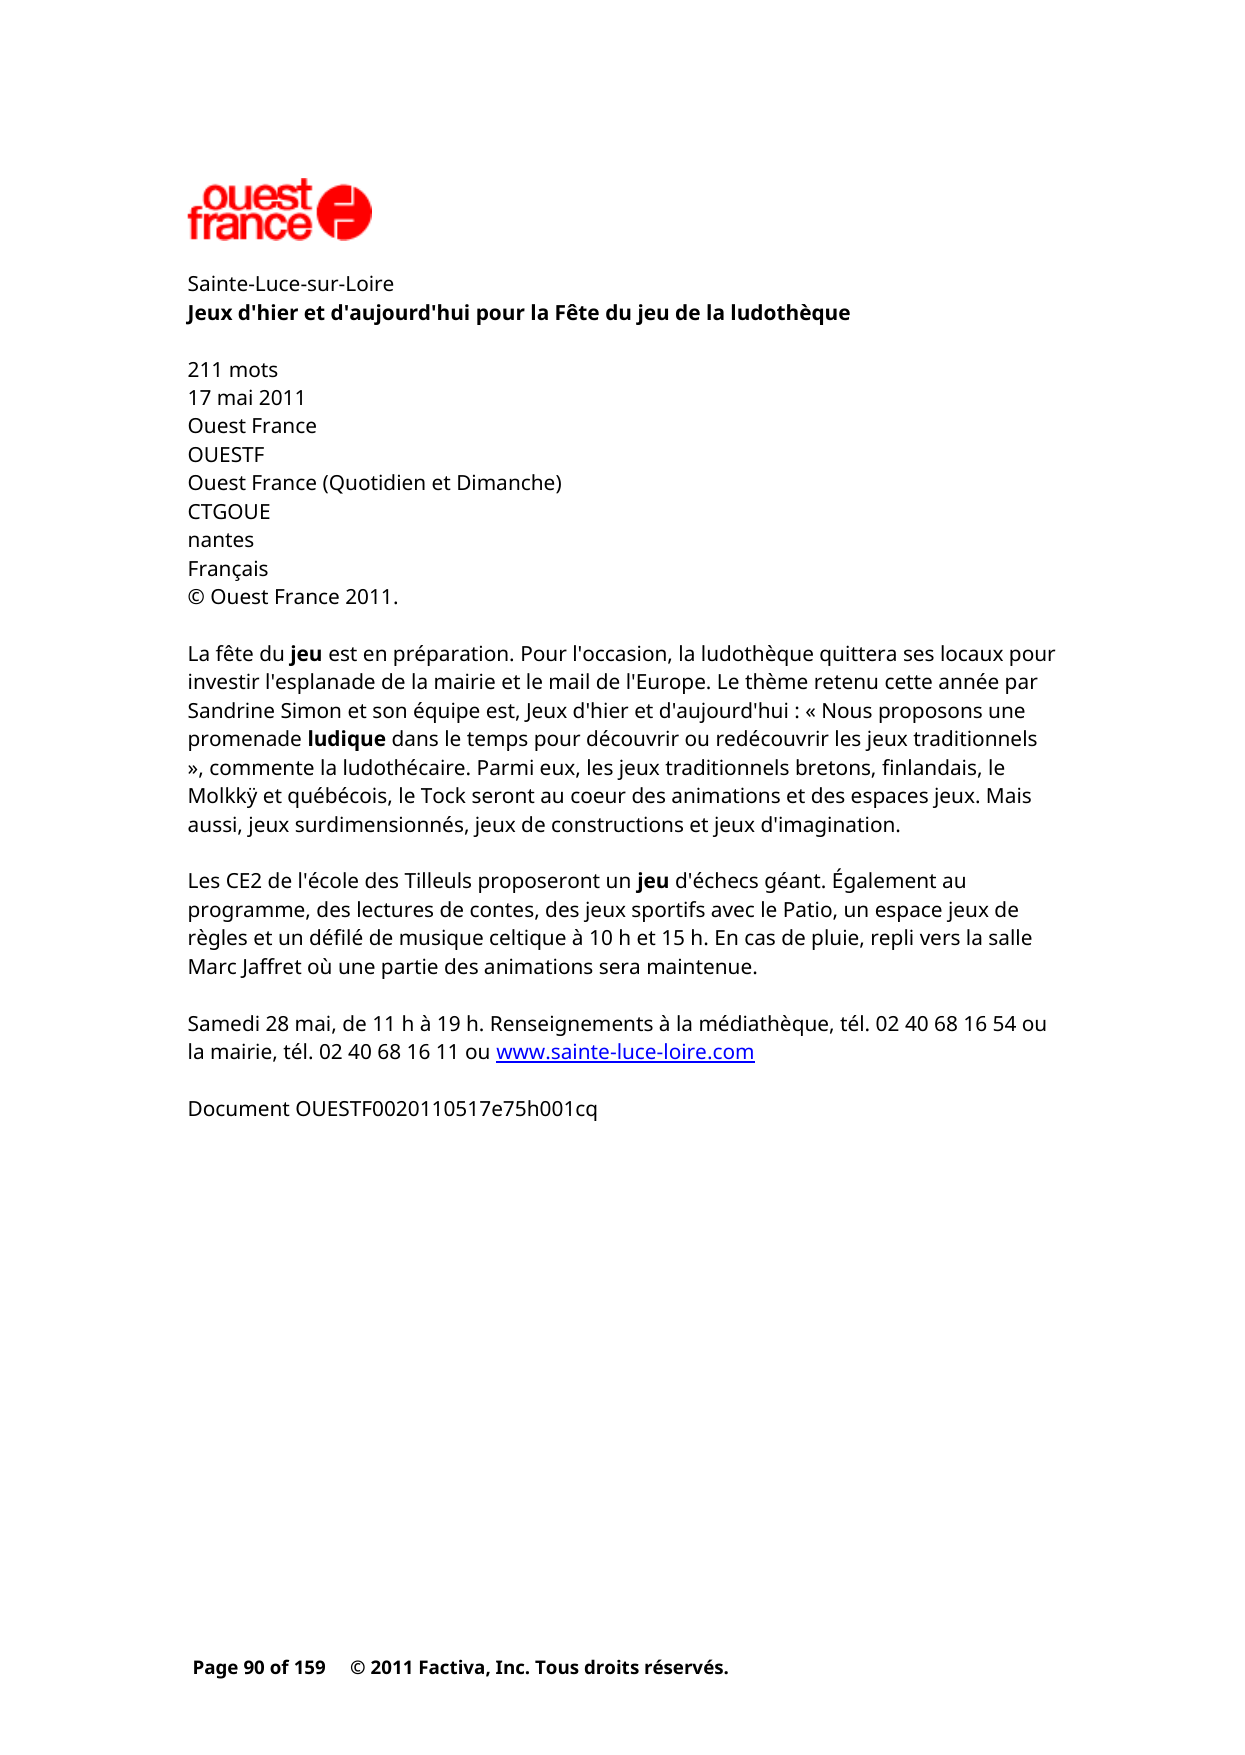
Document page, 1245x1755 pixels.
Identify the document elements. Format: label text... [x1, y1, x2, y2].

text CTGOUE [187, 497, 1057, 525]
text Les CE2 de l'école des Tilleuls proposeront un jeu d'échecs géant. Également au programme, des lectures de contes, des jeux sportifs avec le Patio, un espace jeux de règles et un défilé de musique celtique à 10 h et 15 h. En cas de pluie, repli vers la salle Marc Jaffret où une partie des animations sera maintenue. [187, 867, 1057, 980]
text 211 mots [187, 355, 1057, 383]
text Français [187, 554, 1057, 582]
text Ouest France [187, 412, 1057, 440]
text © Ouest France 2011. [187, 582, 1057, 611]
text Jeux d'hier et d'aujourd'hui pour la Fête du jeu de la ludothèque [187, 298, 1057, 326]
text La fête du jeu est en préparation. Pour l'occasion, la ludothèque quittera ses locaux pour investir l'esplanade de la mairie et le mail de l'Europe. Le thème retenu cette année par Sandrine Simon et son équipe est, Jeux d'hier et d'aujourd'hui : « Nous proposons une promenade ludique dans le temps pour découvrir ou redécouvrir les jeux traditionnels », commente la ludothécaire. Parmi eux, les jeux traditionnels bretons, finlandais, le Molkkÿ et québécois, le Tock seront au coeur des animations et des espaces jeux. Mais aussi, jeux surdimensionnés, jeux de constructions et jeux d'imagination. [187, 639, 1057, 838]
text Ouest France (Quotidien et Dimanche) [187, 468, 1057, 497]
text nantes [187, 525, 1057, 554]
text Document OUESTF0020110517e75h001cq [187, 1094, 1057, 1122]
text 17 mai 2011 [187, 383, 1057, 412]
text Samedi 28 mai, de 11 h à 19 h. Renseignements à la médiathèque, tél. 02 40 68 16 54 ou la mairie, tél. 02 40 68 16 11 ou www.sainte-luce-loire.com [187, 1009, 1057, 1066]
text OUESTF [187, 440, 1057, 468]
text Sainte-Luce-sur-Loire [187, 269, 1057, 298]
picture [187, 178, 372, 241]
